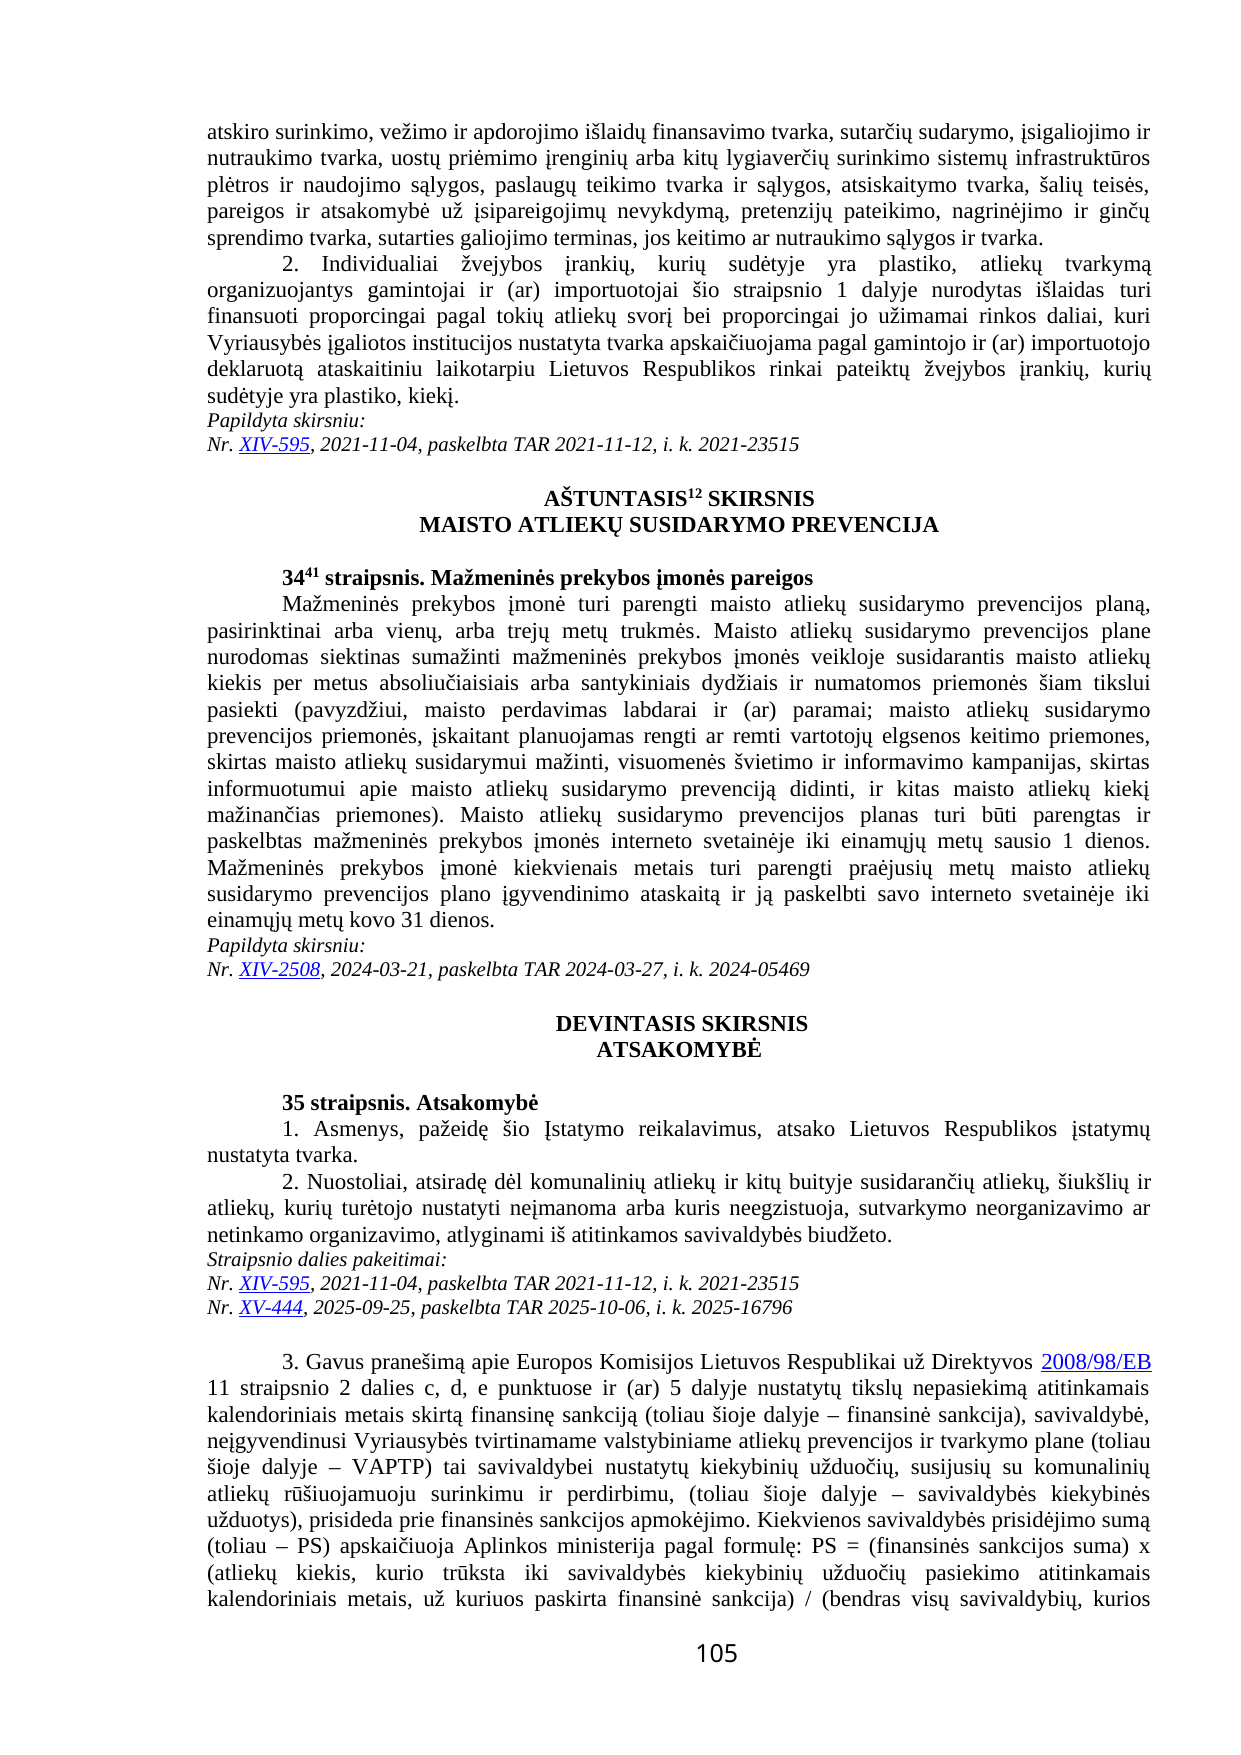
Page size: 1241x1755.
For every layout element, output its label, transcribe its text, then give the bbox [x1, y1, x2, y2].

text Nr. XV-444, 2025-09-25, paskelbta TAR 2025-10-06, i. k. 2025-16796 [207, 1295, 1152, 1319]
text Nr. XIV-595, 2021-11-04, paskelbta TAR 2021-11-12, i. k. 2021-23515 [207, 1271, 1152, 1295]
text 3441 straipsnis. Mažmeninės prekybos įmonės pareigos [207, 564, 1152, 590]
text Nr. XIV-595, 2021-11-04, paskelbta TAR 2021-11-12, i. k. 2021-23515 [207, 432, 1152, 456]
text 2. Nuostoliai, atsiradę dėl komunalinių atliekų ir kitų buityje susidarančių atliekų, šiukšlių ir atliekų, kurių turėtojo nustatyti neįmanoma arba kuris neegzistuoja, sutvarkymo neorganizavimo ar netinkamo organizavimo, atlyginami iš atitinkamos savivaldybės biudžeto. [207, 1168, 1152, 1247]
text atskiro surinkimo, vežimo ir apdorojimo išlaidų finansavimo tvarka, sutarčių sudarymo, įsigaliojimo ir nutraukimo tvarka, uostų priėmimo įrenginių arba kitų lygiaverčių surinkimo sistemų infrastruktūros plėtros ir naudojimo sąlygos, paslaugų teikimo tvarka ir sąlygos, atsiskaitymo tvarka, šalių teisės, pareigos ir atsakomybė už įsipareigojimų nevykdymą, pretenzijų pateikimo, nagrinėjimo ir ginčų sprendimo tvarka, sutarties galiojimo terminas, jos keitimo ar nutraukimo sąlygos ir tvarka. [207, 118, 1152, 250]
text Mažmeninės prekybos įmonė turi parengti maisto atliekų susidarymo prevencijos planą, pasirinktinai arba vienų, arba trejų metų trukmės. Maisto atliekų susidarymo prevencijos plane nurodomas siektinas sumažinti mažmeninės prekybos įmonės veikloje susidarantis maisto atliekų kiekis per metus absoliučiaisiais arba santykiniais dydžiais ir numatomos priemonės šiam tikslui pasiekti (pavyzdžiui, maisto perdavimas labdarai ir (ar) paramai; maisto atliekų susidarymo prevencijos priemonės, įskaitant planuojamas rengti ar remti vartotojų elgsenos keitimo priemones, skirtas maisto atliekų susidarymui mažinti, visuomenės švietimo ir informavimo kampanijas, skirtas informuotumui apie maisto atliekų susidarymo prevenciją didinti, ir kitas maisto atliekų kiekį mažinančias priemones). Maisto atliekų susidarymo prevencijos planas turi būti parengtas ir paskelbtas mažmeninės prekybos įmonės interneto svetainėje iki einamųjų metų sausio 1 dienos. Mažmeninės prekybos įmonė kiekvienais metais turi parengti praėjusių metų maisto atliekų susidarymo prevencijos plano įgyvendinimo ataskaitą ir ją paskelbti savo interneto svetainėje iki einamųjų metų kovo 31 dienos. [207, 590, 1152, 933]
text 3. Gavus pranešimą apie Europos Komisijos Lietuvos Respublikai už Direktyvos 2008/98/EB 11 straipsnio 2 dalies c, d, e punktuose ir (ar) 5 dalyje nustatytų tikslų nepasiekimą atitinkamais kalendoriniais metais skirtą finansinę sankciją (toliau šioje dalyje – finansinė sankcija), savivaldybė, neįgyvendinusi Vyriausybės tvirtinamame valstybiniame atliekų prevencijos ir tvarkymo plane (toliau šioje dalyje – VAPTP) tai savivaldybei nustatytų kiekybinių užduočių, susijusių su komunalinių atliekų rūšiuojamuoju surinkimu ir perdirbimu, (toliau šioje dalyje – savivaldybės kiekybinės užduotys), prisideda prie finansinės sankcijos apmokėjimo. Kiekvienos savivaldybės prisidėjimo sumą (toliau – PS) apskaičiuoja Aplinkos ministerija pagal formulę: PS = (finansinės sankcijos suma) x (atliekų kiekis, kurio trūksta iki savivaldybės kiekybinių užduočių pasiekimo atitinkamais kalendoriniais metais, už kuriuos paskirta finansinė sankcija) / (bendras visų savivaldybių, kurios [207, 1348, 1152, 1611]
text 35 straipsnis. Atsakomybė [207, 1089, 1152, 1115]
text Nr. XIV-2508, 2024-03-21, paskelbta TAR 2024-03-27, i. k. 2024-05469 [207, 957, 1152, 981]
text Papildyta skirsniu: [207, 408, 1152, 432]
subtitle devintasis skirsnis [207, 1010, 1152, 1036]
text Papildyta skirsniu: [207, 933, 1152, 957]
subtitle ATSAKOMYBĖ [207, 1036, 1152, 1062]
text MAISTO ATLIEKŲ SUSIDARYMO PREVENCIJA [207, 511, 1152, 538]
text 1. Asmenys, pažeidę šio Įstatymo reikalavimus, atsako Lietuvos Respublikos įstatymų nustatyta tvarka. [207, 1115, 1152, 1168]
text AŠTUNTASIS12 SKIRSNIS [207, 485, 1152, 511]
text Straipsnio dalies pakeitimai: [207, 1247, 1152, 1271]
text 2. Individualiai žvejybos įrankių, kurių sudėtyje yra plastiko, atliekų tvarkymą organizuojantys gamintojai ir (ar) importuotojai šio straipsnio 1 dalyje nurodytas išlaidas turi finansuoti proporcingai pagal tokių atliekų svorį bei proporcingai jo užimamai rinkos daliai, kuri Vyriausybės įgaliotos institucijos nustatyta tvarka apskaičiuojama pagal gamintojo ir (ar) importuotojo deklaruotą ataskaitiniu laikotarpiu Lietuvos Respublikos rinkai pateiktų žvejybos įrankių, kurių sudėtyje yra plastiko, kiekį. [207, 250, 1152, 408]
